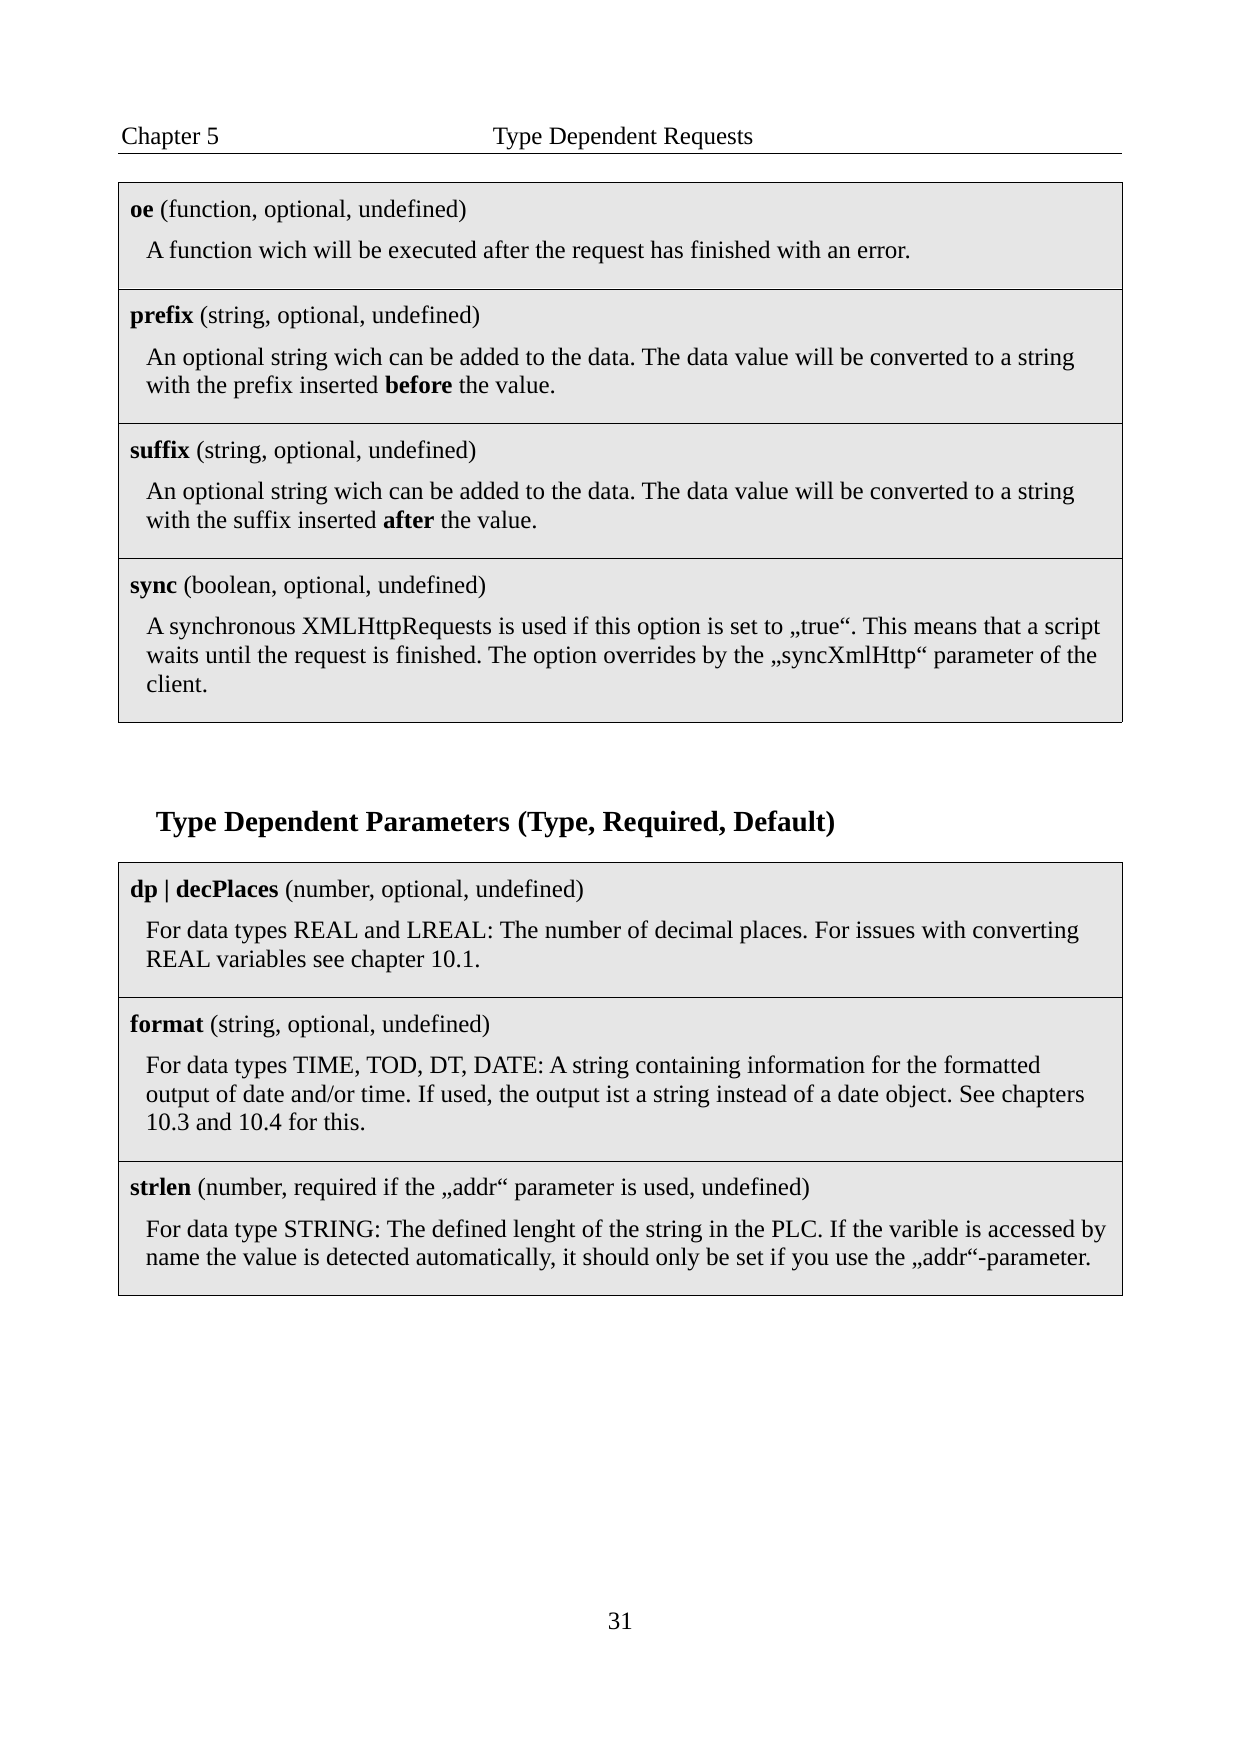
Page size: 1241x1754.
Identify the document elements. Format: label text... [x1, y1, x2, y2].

table_cell sync (boolean, optional, undefined) A synchronous XMLHttpRequests is used if this option is set to „true“. This means that a script waits until the request is finished. The option overrides by the „syncXmlHttp“ parameter of the client. [119, 559, 1122, 722]
table_cell format (string, optional, undefined) For data types TIME, TOD, DT, DATE: A string containing information for the formatted output of date and/or time. If used, the output ist a string instead of a date object. See chapters 10.3 and 10.4 for this. [119, 998, 1122, 1161]
table_cell oe (function, optional, undefined) A function wich will be executed after the request has finished with an error. [119, 183, 1122, 288]
subtitle Type Dependent Parameters (Type, Required, Default) [156, 804, 1122, 838]
table_header dp | decPlaces (number, optional, undefined) For data types REAL and LREAL: The number of decimal places. For issues with converting REAL variables see chapter 10.1. [119, 863, 1122, 997]
table_cell prefix (string, optional, undefined) An optional string wich can be added to the data. The data value will be converted to a string with the prefix inserted before the value. [119, 290, 1122, 423]
table_cell suffix (string, optional, undefined) An optional string wich can be added to the data. The data value will be converted to a string with the suffix inserted after the value. [119, 424, 1122, 558]
table_cell strlen (number, required if the „addr“ parameter is used, undefined) For data type STRING: The defined lenght of the string in the PLC. If the varible is accessed by name the value is detected automatically, it should only be set if you use the „addr“-parameter. [119, 1162, 1122, 1295]
